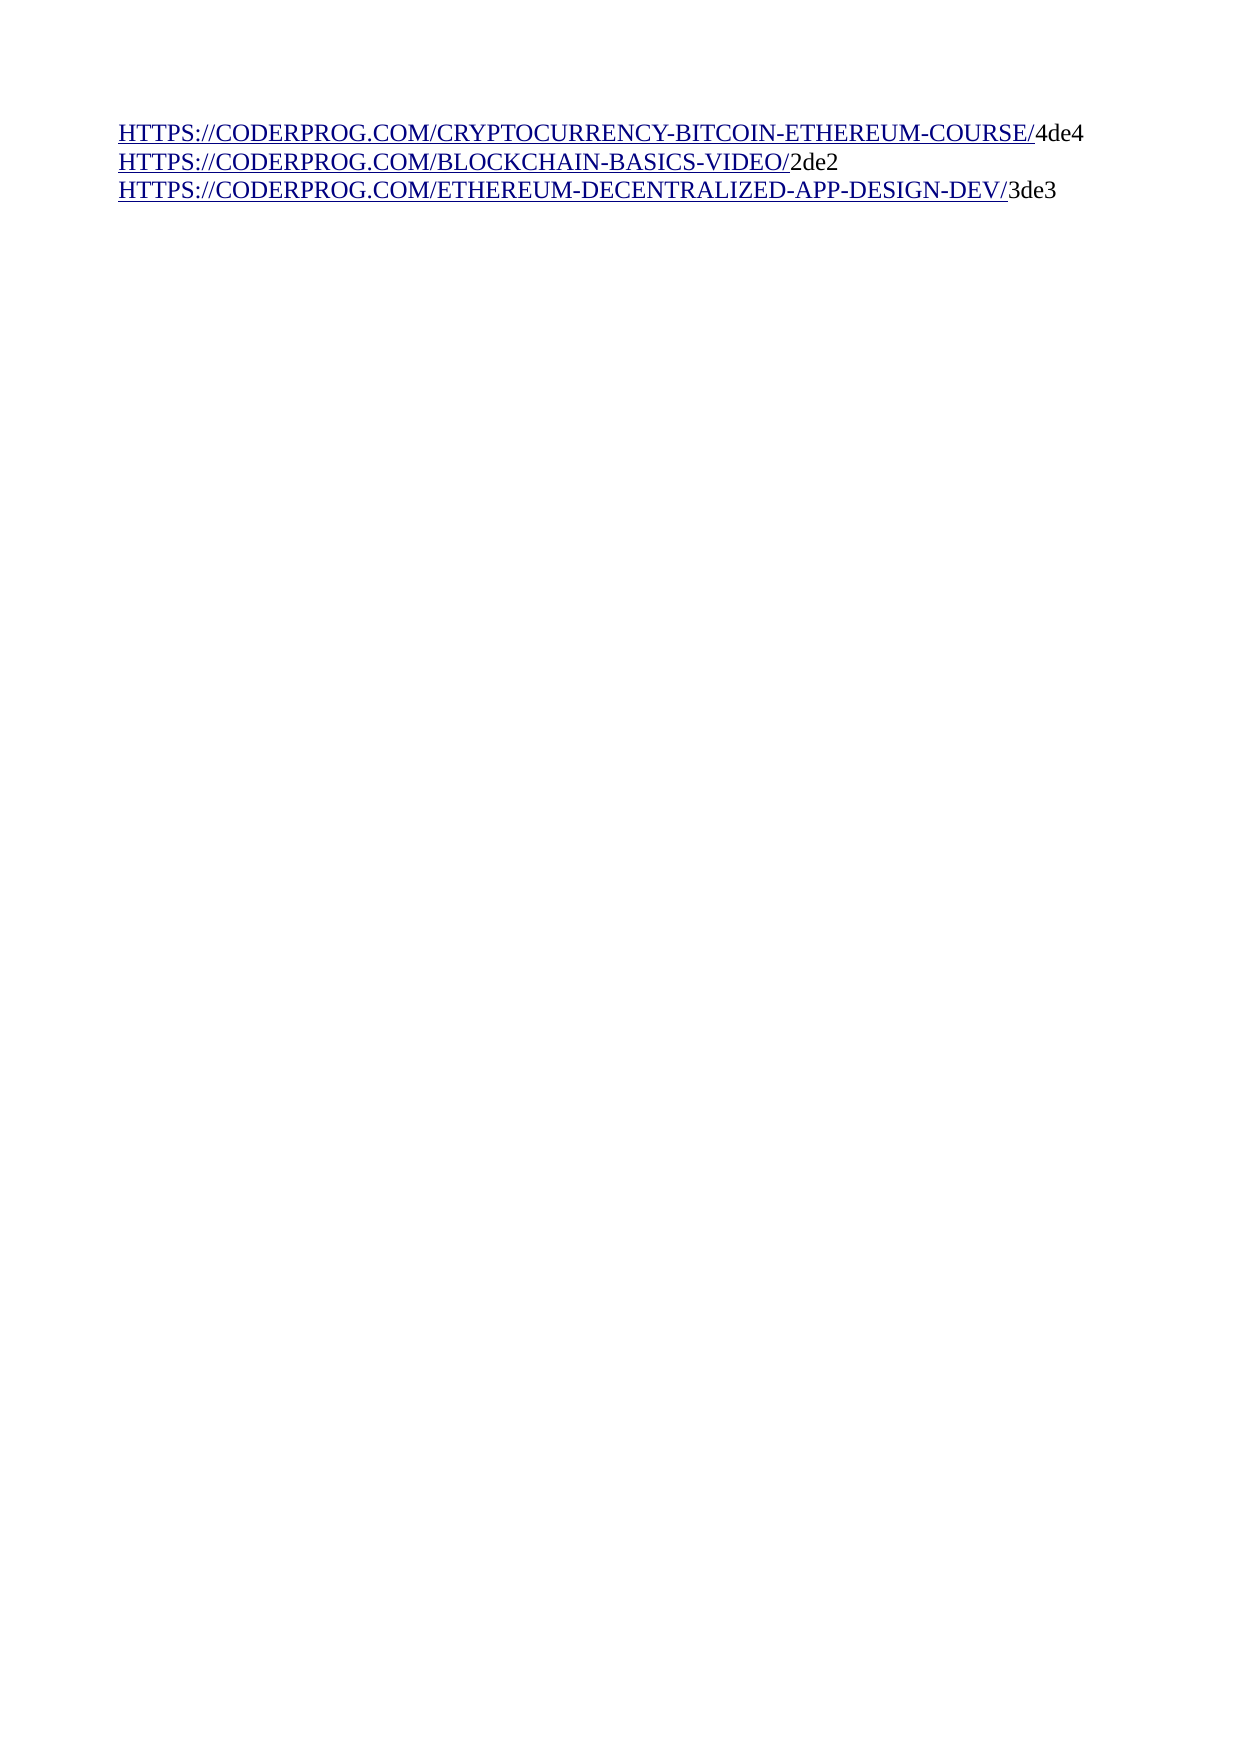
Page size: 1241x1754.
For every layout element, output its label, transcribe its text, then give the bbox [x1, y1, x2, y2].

text HTTPS://CODERPROG.COM/CRYPTOCURRENCY-BITCOIN-ETHEREUM-COURSE/4de4 [118, 118, 1122, 147]
text HTTPS://CODERPROG.COM/BLOCKCHAIN-BASICS-VIDEO/2de2 [118, 147, 1122, 176]
text HTTPS://CODERPROG.COM/ETHEREUM-DECENTRALIZED-APP-DESIGN-DEV/3de3 [118, 176, 1122, 204]
